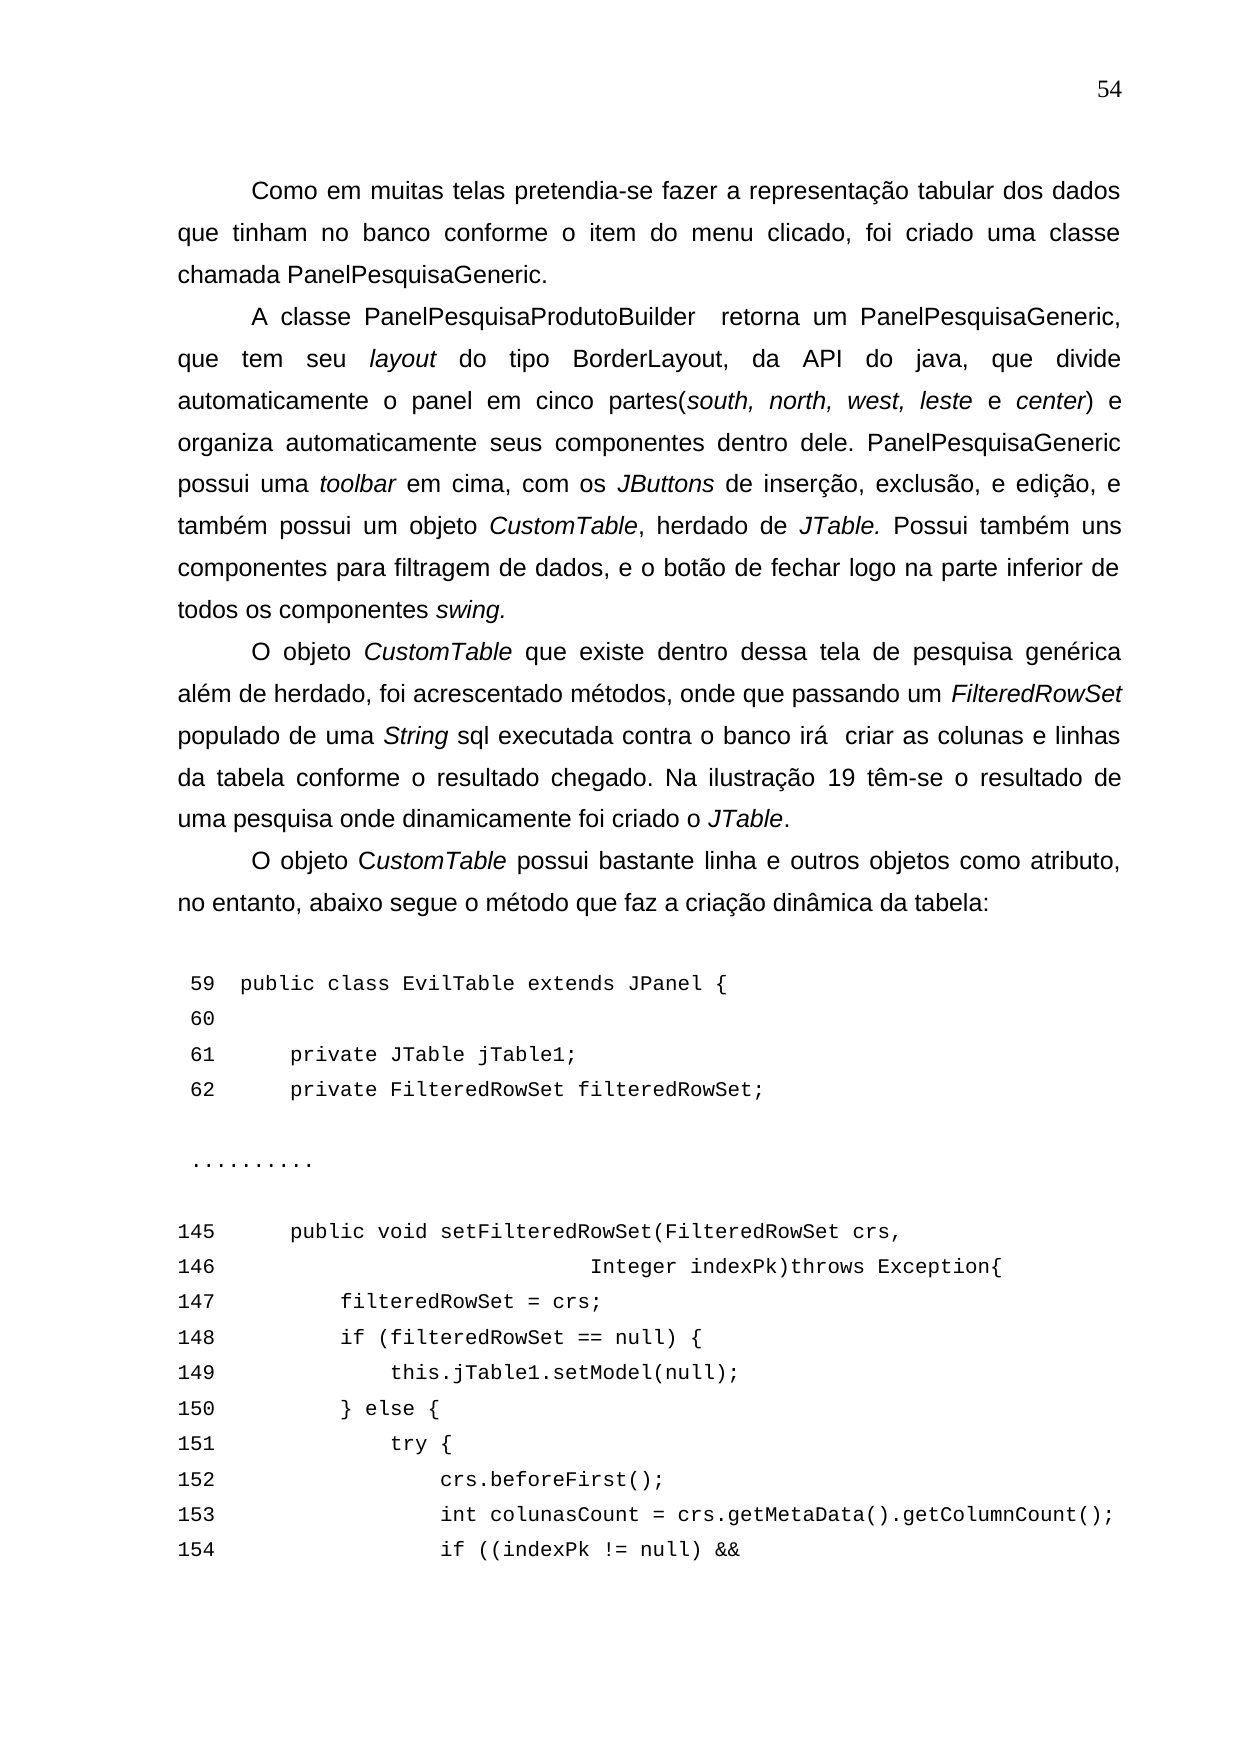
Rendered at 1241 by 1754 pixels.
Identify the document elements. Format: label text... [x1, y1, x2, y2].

text 61 private JTable jTable1; [177, 1044, 1122, 1067]
text 149 this.jTable1.setModel(null); [177, 1362, 1122, 1386]
text 60 [177, 1008, 1122, 1032]
text 147 filteredRowSet = crs; [177, 1292, 1122, 1315]
text 154 if ((indexPk != null) && [177, 1539, 1122, 1563]
text 146 Integer indexPk)throws Exception{ [177, 1256, 1122, 1280]
text 152 crs.beforeFirst(); [177, 1469, 1122, 1492]
text 62 private FilteredRowSet filteredRowSet; [177, 1079, 1122, 1103]
text A classe PanelPesquisaProdutoBuilder retorna um PanelPesquisaGeneric, que tem seu layout do tipo BorderLayout, da API do java, que divide automaticamente o panel em cinco partes(south, north, west, leste e center) e organiza automaticamente seus componentes dentro dele. PanelPesquisaGeneric possui uma toolbar em cima, com os JButtons de inserção, exclusão, e edição, e também possui um objeto CustomTable, herdado de JTable. Possui também uns componentes para filtragem de dados, e o botão de fechar logo na parte inferior de todos os componentes swing. [177, 303, 1122, 624]
text 150 } else { [177, 1398, 1122, 1421]
text 153 int colunasCount = crs.getMetaData().getColumnCount(); [177, 1504, 1122, 1528]
text O objeto CustomTable que existe dentro dessa tela de pesquisa genérica além de herdado, foi acrescentado métodos, onde que passando um FilteredRowSet populado de uma String sql executada contra o banco irá criar as colunas e linhas da tabela conforme o resultado chegado. Na ilustração 19 têm-se o resultado de uma pesquisa onde dinamicamente foi criado o JTable. [177, 638, 1122, 833]
text O objeto CustomTable possui bastante linha e outros objetos como atributo, no entanto, abaixo segue o método que faz a criação dinâmica da tabela: [177, 847, 1122, 917]
text 151 try { [177, 1433, 1122, 1457]
text 145 public void setFilteredRowSet(FilteredRowSet crs, [177, 1221, 1122, 1244]
text .......... [177, 1150, 1122, 1173]
text 59 public class EvilTable extends JPanel { [177, 973, 1122, 996]
text Como em muitas telas pretendia-se fazer a representação tabular dos dados que tinham no banco conforme o item do menu clicado, foi criado uma classe chamada PanelPesquisaGeneric. [177, 177, 1122, 289]
text 148 if (filteredRowSet == null) { [177, 1327, 1122, 1351]
